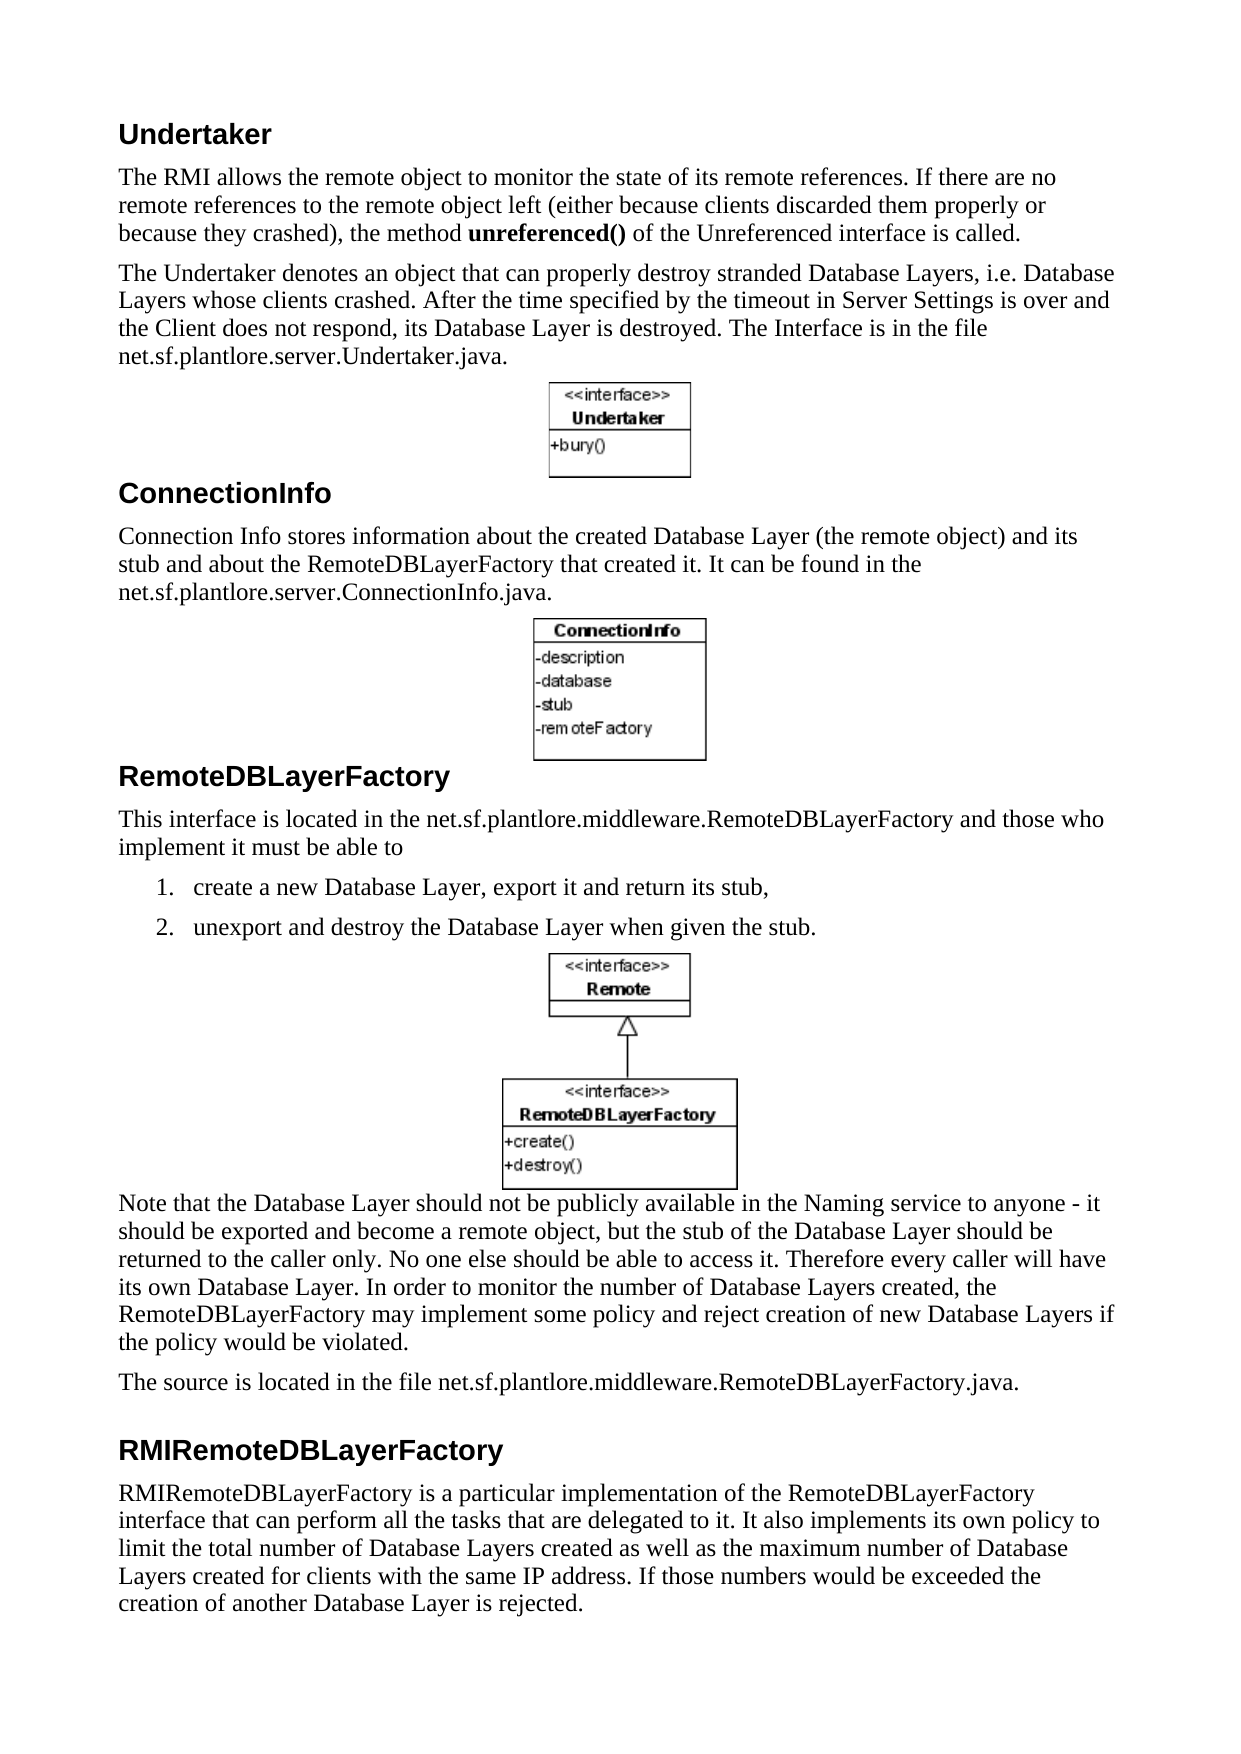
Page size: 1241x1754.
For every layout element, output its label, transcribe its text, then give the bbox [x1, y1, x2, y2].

subtitle RemoteDBLayerFactory [118, 761, 1122, 793]
text The RMI allows the remote object to monitor the state of its remote references. If there are no remote references to the remote object left (either because clients discarded them properly or because they crashed), the method unreferenced() of the Unreferenced interface is called. [118, 163, 1122, 246]
subtitle Undertaker [118, 118, 1122, 151]
subtitle RMIRemoteDBLayerFactory [118, 1433, 1122, 1466]
list create a new Database Layer, export it and return its stub, [156, 873, 1122, 901]
list unexport and destroy the Database Layer when given the stub. [156, 913, 1122, 941]
subtitle ConnectionInfo [118, 478, 1122, 510]
picture [548, 382, 692, 478]
text The Undertaker denotes an object that can properly destroy stranded Database Layers, i.e. Database Layers whose clients crashed. After the time specified by the timeout in Server Settings is over and the Client does not respond, its Database Layer is destroyed. The Interface is in the file net.sf.plantlore.server.Undertaker.java. [118, 259, 1122, 370]
text Note that the Database Layer should not be publicly available in the Naming service to anyone - it should be exported and become a remote object, but the stub of the Database Layer should be returned to the caller only. No one else should be able to access it. Therefore every caller will have its own Database Layer. In order to monitor the number of Database Layers created, the RemoteDBLayerFactory may implement some policy and reject creation of new Database Layers if the policy would be violated. [118, 1190, 1122, 1356]
text This interface is located in the net.sf.plantlore.middleware.RemoteDBLayerFactory and those who implement it must be able to [118, 805, 1122, 861]
picture [533, 618, 707, 761]
text RMIRemoteDBLayerFactory is a particular implementation of the RemoteDBLayerFactory interface that can perform all the tasks that are delegated to it. It also implements its own policy to limit the total number of Database Layers created as well as the maximum number of Database Layers created for clients with the same IP address. If those numbers would be exceeded the creation of another Database Layer is rejected. [118, 1479, 1122, 1617]
text The source is located in the file net.sf.plantlore.middleware.RemoteDBLayerFactory.java. [118, 1368, 1122, 1396]
picture [502, 953, 738, 1190]
text Connection Info stores information about the created Database Layer (the remote object) and its stub and about the RemoteDBLayerFactory that created it. It can be found in the net.sf.plantlore.server.ConnectionInfo.java. [118, 522, 1122, 606]
